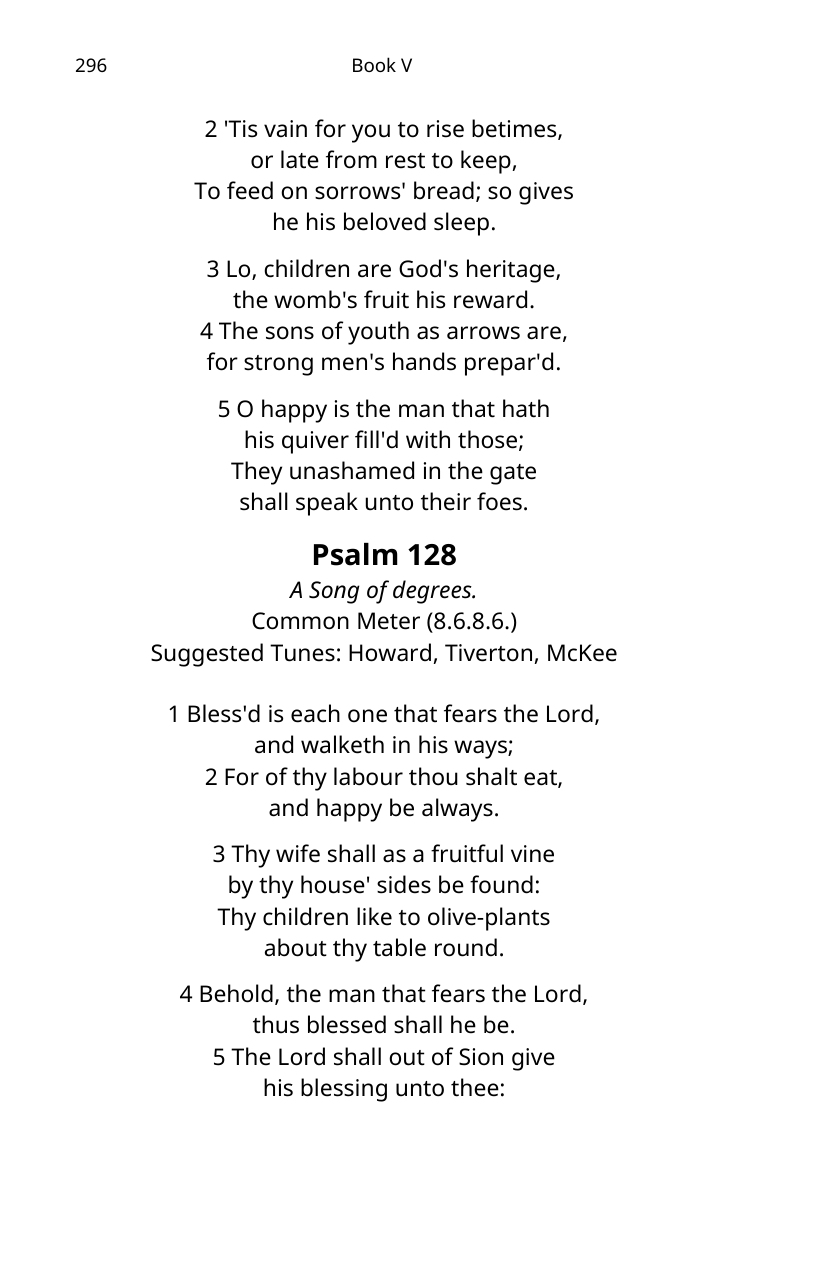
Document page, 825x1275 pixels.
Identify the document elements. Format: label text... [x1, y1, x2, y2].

text 5 O happy is the man that hath his quiver fill'd with those; They unashamed in the gate shall speak unto their foes. [75, 392, 693, 517]
text Suggested Tunes: Howard, Tiverton, McKee [75, 637, 693, 668]
text 4 Behold, the man that fears the Lord, thus blessed shall he be. 5 The Lord shall out of Sion give his blessing unto thee: [75, 978, 693, 1103]
text 1 Bless'd is each one that fears the Lord, and walketh in his ways; 2 For of thy labour thou shalt eat, and happy be always. [75, 698, 693, 823]
text A Song of degrees. [75, 574, 693, 606]
subtitle Common Meter (8.6.8.6.) [75, 606, 693, 637]
text 3 Thy wife shall as a fruitful vine by thy house' sides be found: Thy children like to olive-plants about thy table round. [75, 838, 693, 963]
text 2 'Tis vain for you to rise betimes, or late from rest to keep, To feed on sorrows' bread; so gives he his beloved sleep. [75, 112, 693, 237]
subtitle Psalm 128 [75, 532, 693, 574]
text 3 Lo, children are God's heritage, the womb's fruit his reward. 4 The sons of youth as arrows are, for strong men's hands prepar'd. [75, 252, 693, 377]
